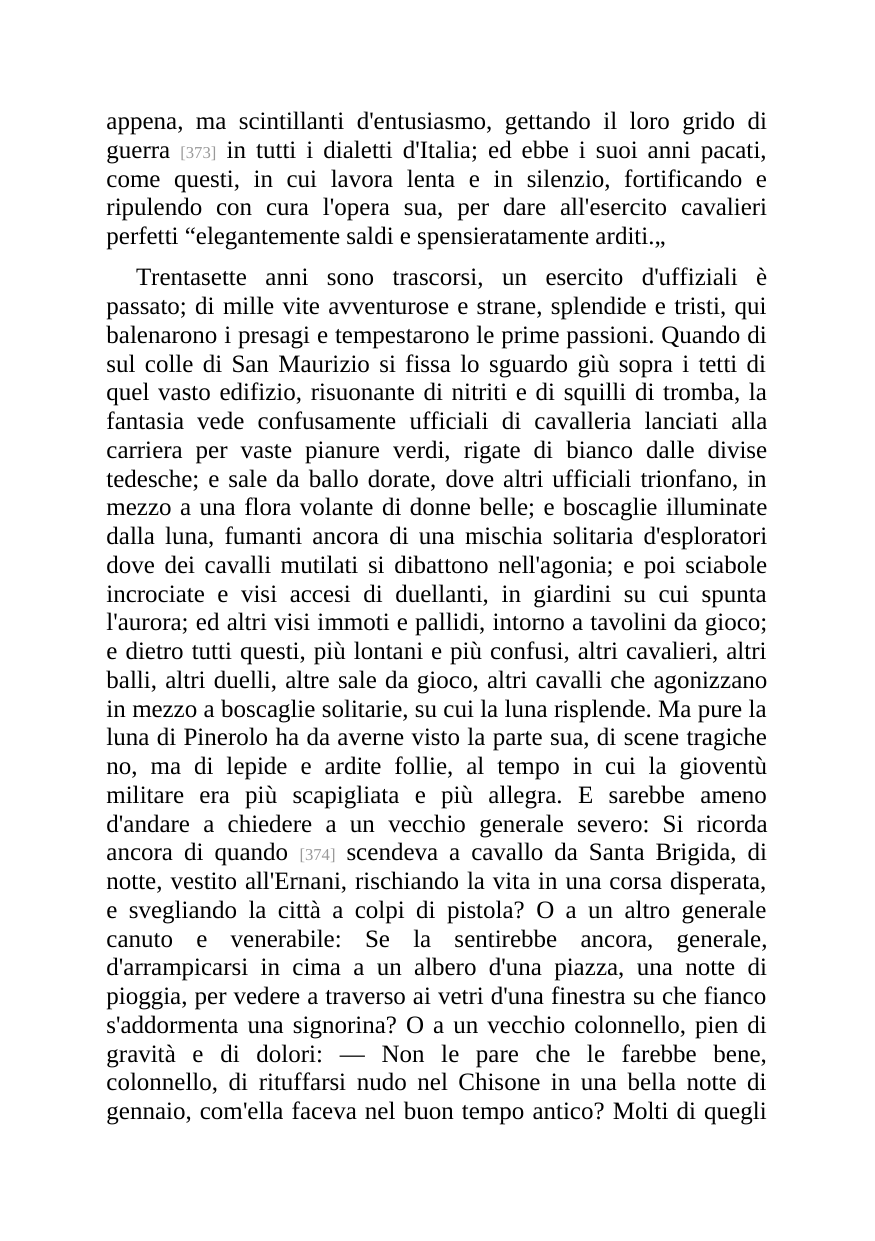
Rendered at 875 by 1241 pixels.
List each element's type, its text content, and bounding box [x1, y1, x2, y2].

text Trentasette anni sono trascorsi, un esercito d'uffiziali è passato; di mille vite avventurose e strane, splendide e tristi, qui balenarono i presagi e tempestarono le prime passioni. Quando di sul colle di San Maurizio si fissa lo sguardo giù sopra i tetti di quel vasto edifizio, risuonante di nitriti e di squilli di tromba, la fantasia vede confusamente ufficiali di cavalleria lanciati alla carriera per vaste pianure verdi, rigate di bianco dalle divise tedesche; e sale da ballo dorate, dove altri ufficiali trionfano, in mezzo a una flora volante di donne belle; e boscaglie illuminate dalla luna, fumanti ancora di una mischia solitaria d'esploratori dove dei cavalli mutilati si dibattono nell'agonia; e poi sciabole incrociate e visi accesi di duellanti, in giardini su cui spunta l'aurora; ed altri visi immoti e pallidi, intorno a tavolini da gioco; e dietro tutti questi, più lontani e più confusi, altri cavalieri, altri balli, altri duelli, altre sale da gioco, altri cavalli che agonizzano in mezzo a boscaglie solitarie, su cui la luna risplende. Ma pure la luna di Pinerolo ha da averne visto la parte sua, di scene tragiche no, ma di lepide e ardite follie, al tempo in cui la gioventù militare era più scapigliata e più allegra. E sarebbe ameno d'andare a chiedere a un vecchio generale severo: Si ricorda ancora di quando [374] scendeva a cavallo da Santa Brigida, di notte, vestito all'Ernani, rischiando la vita in una corsa disperata, e svegliando la città a colpi di pistola? O a un altro generale canuto e venerabile: Se la sentirebbe ancora, generale, d'arrampicarsi in cima a un albero d'una piazza, una notte di pioggia, per vedere a traverso ai vetri d'una finestra su che fianco s'addormenta una signorina? O a un vecchio colonnello, pien di gravità e di dolori: — Non le pare che le farebbe bene, colonnello, di rituffarsi nudo nel Chisone in una bella notte di gennaio, com'ella faceva nel buon tempo antico? Molti di quegli [106, 262, 768, 1125]
text appena, ma scintillanti d'entusiasmo, gettando il loro grido di guerra [373] in tutti i dialetti d'Italia; ed ebbe i suoi anni pacati, come questi, in cui lavora lenta e in silenzio, fortificando e ripulendo con cura l'opera sua, per dare all'esercito cavalieri perfetti “elegantemente saldi e spensieratamente arditi.„ [106, 106, 768, 250]
